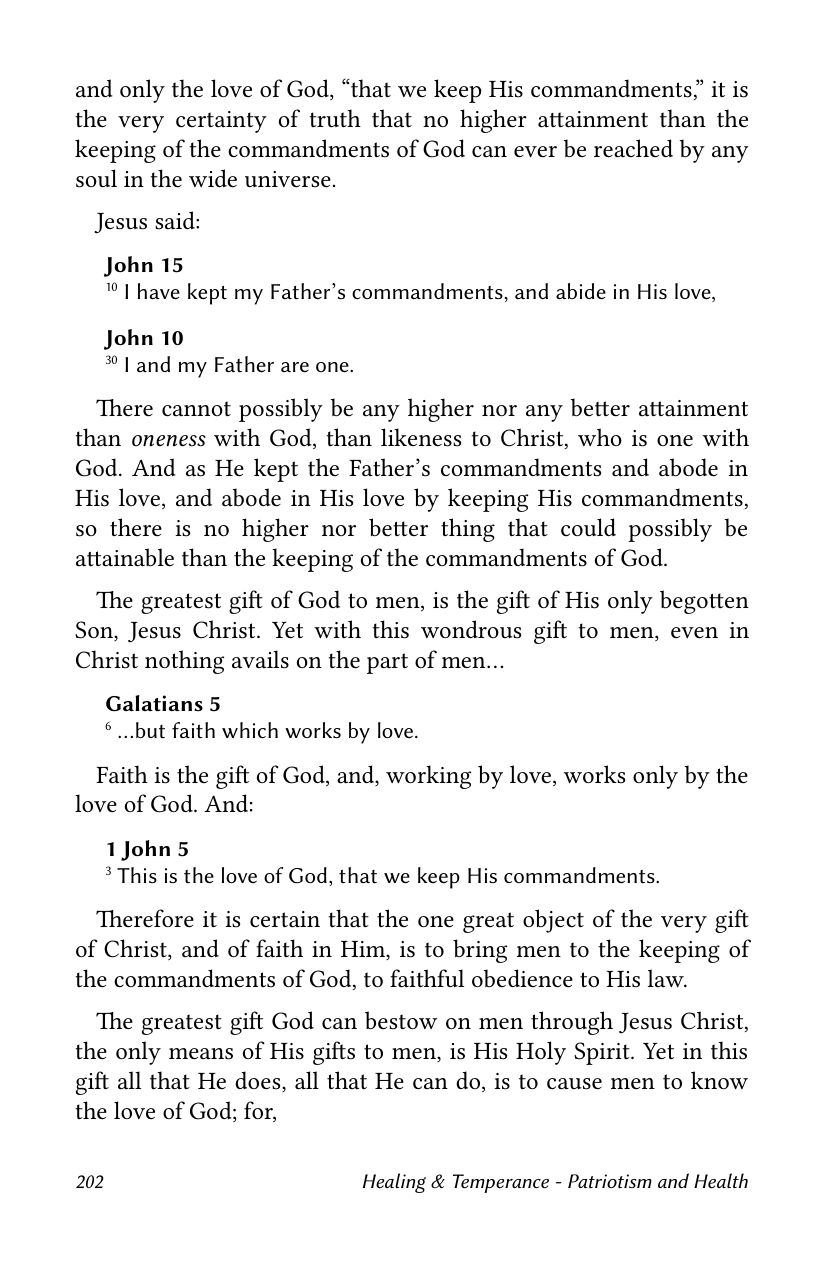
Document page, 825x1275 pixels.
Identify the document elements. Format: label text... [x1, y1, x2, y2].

text Therefore it is certain that the one great object of the very gift of Christ, and of faith in Him, is to bring men to the keeping of the commandments of God, to faithful obedience to His law. [75, 905, 750, 994]
text John 10 [105, 324, 750, 351]
text There cannot possibly be any higher nor any better attainment than oneness with God, than likeness to Christ, who is one with God. And as He kept the Father’s commandments and abode in His love, and abode in His love by keeping His commandments, so there is no higher nor better thing that could possibly be attainable than the keeping of the commandments of God. [75, 394, 750, 572]
text Faith is the gift of God, and, working by love, works only by the love of God. And: [75, 761, 750, 819]
text 6 ...but faith which works by love. [105, 718, 720, 744]
text 30 I and my Father are one. [105, 352, 720, 378]
text Galatians 5 [105, 691, 750, 717]
text 1 John 5 [105, 835, 750, 862]
text 3 This is the love of God, that we keep His commandments. [105, 863, 720, 889]
text The greatest gift God can bestow on men through Jesus Christ, the only means of His gifts to men, is His Holy Spirit. Yet in this gift all that He does, all that He can do, is to cause men to know the love of God; for, [75, 1007, 750, 1125]
text Jesus said: [75, 207, 750, 235]
text and only the love of God, “that we keep His commandments,” it is the very certainty of truth that no higher attainment than the keeping of the commandments of God can ever be reached by any soul in the wide universe. [75, 75, 750, 193]
text 10 I have kept my Father’s commandments, and abide in His love, [105, 279, 720, 305]
text The greatest gift of God to men, is the gift of His only begotten Son, Jesus Christ. Yet with this wondrous gift to men, even in Christ nothing avails on the part of men... [75, 586, 750, 674]
text John 15 [105, 252, 750, 278]
